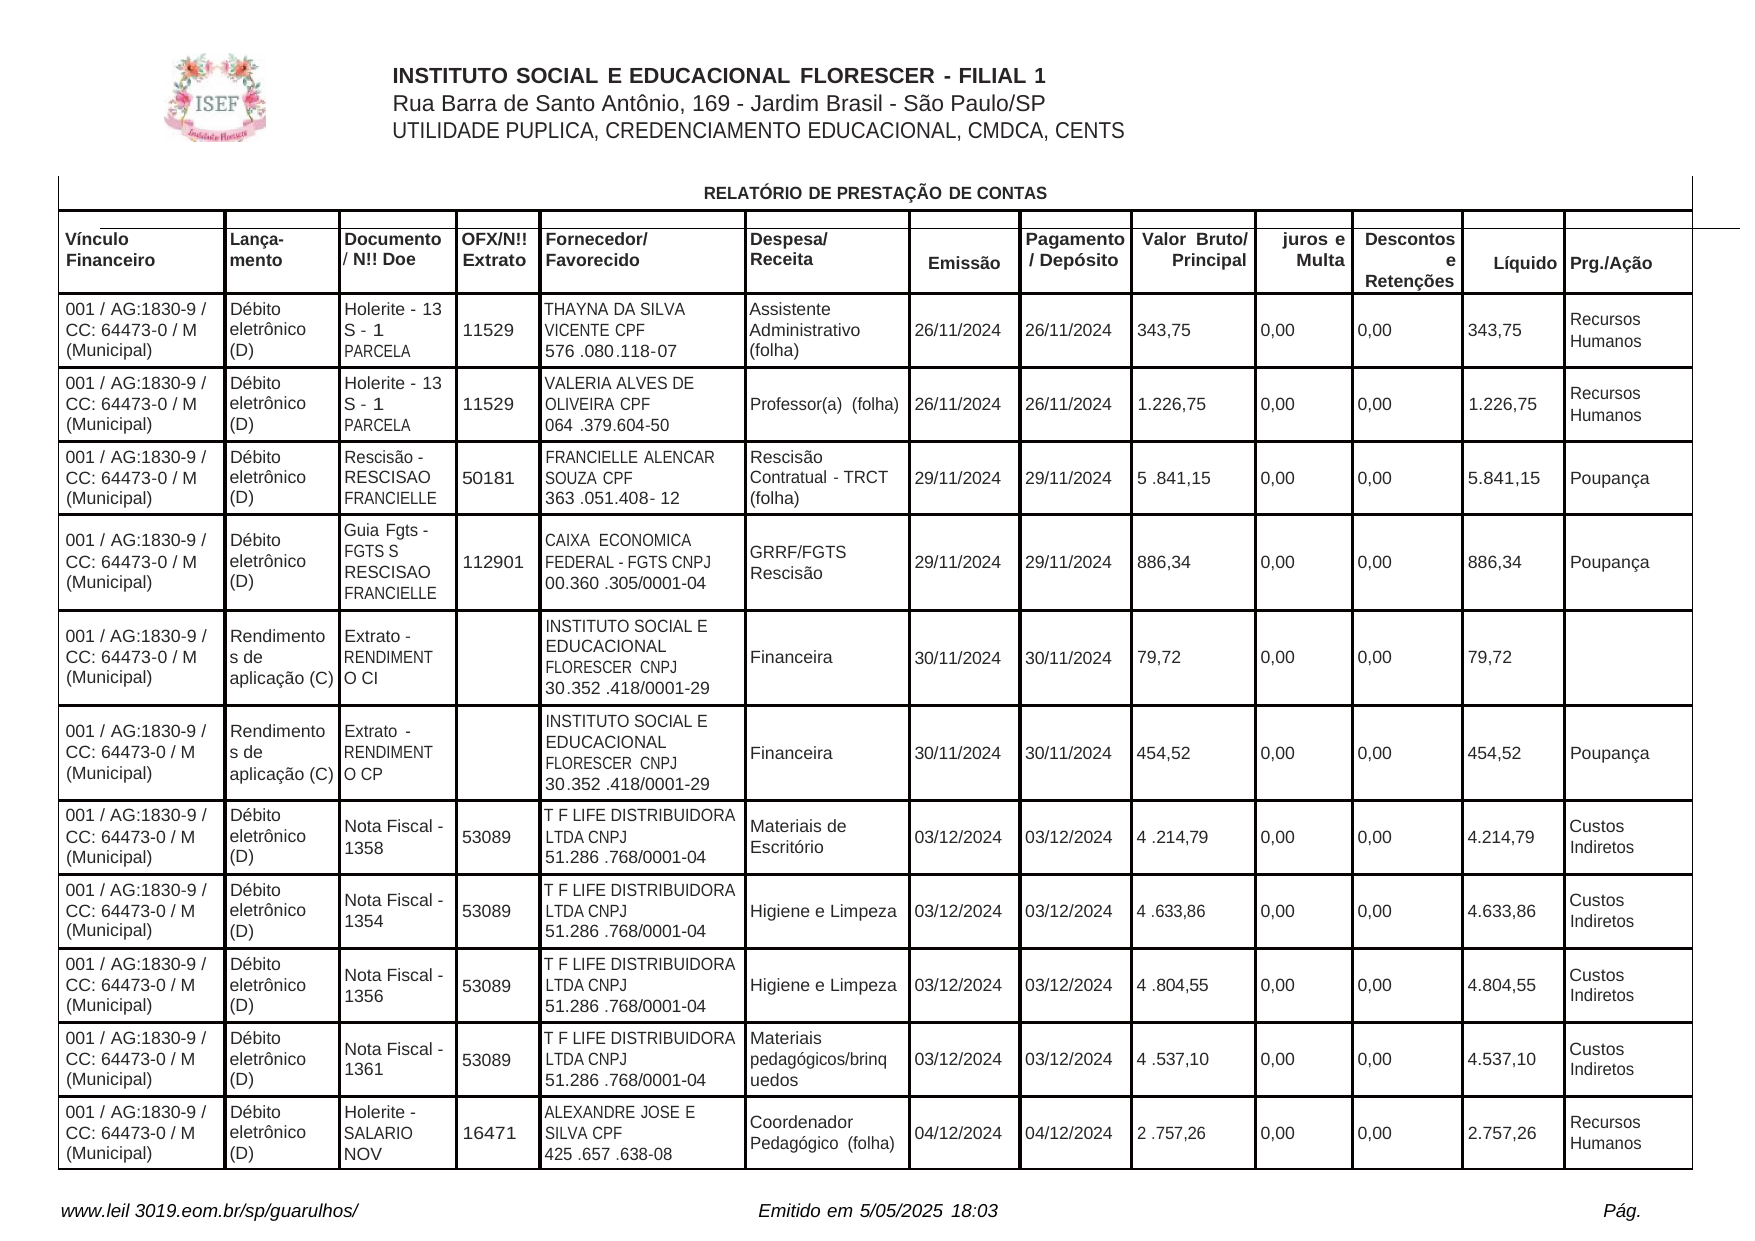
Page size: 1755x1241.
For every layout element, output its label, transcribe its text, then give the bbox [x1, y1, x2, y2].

table_cell 29/11/2024 [1022, 443, 1130, 513]
table_cell 343,75 [1464, 295, 1563, 366]
table_cell 53089 [458, 876, 538, 947]
table_cell 1.226,75 [1133, 369, 1254, 439]
table_cell Vínculo Financeiro [59, 212, 223, 292]
table_cell 29/11/2024 [911, 443, 1018, 513]
table_cell 001 / AG:1830-9 / CC: 64473-0 / M (Municipal) [59, 295, 223, 366]
table_cell 53089 [458, 802, 538, 873]
table_cell FRANCIELLE ALENCAR SOUZA CPF 363 .051.408- 12 [542, 443, 744, 513]
table_cell 001 / AG:1830-9 / CC: 64473-0 / M (Municipal) [59, 443, 223, 513]
table_cell 0,00 [1354, 1098, 1461, 1168]
table_cell Emissão [911, 229, 1018, 292]
table_cell Descontos e Retenções [1354, 229, 1461, 292]
table_cell 2.757,26 [1464, 1098, 1563, 1168]
table_cell 53089 [458, 950, 538, 1021]
table_cell 11529 [458, 295, 538, 366]
table_cell 0,00 [1354, 950, 1461, 1021]
table_cell 26/11/2024 [1022, 369, 1130, 439]
table_cell Rescisão - RESCISAO FRANCIELLE [341, 443, 455, 513]
table_cell 454,52 [1464, 707, 1563, 799]
table_cell Nota Fiscal - 1356 [341, 950, 455, 1021]
table_cell INSTITUTO SOCIAL E EDUCACIONAL FLORESCER CNPJ 30.352 .418/0001-29 [542, 707, 744, 799]
table_cell 0,00 [1257, 1098, 1351, 1168]
table_cell 26/11/2024 [1022, 295, 1130, 366]
table_cell 0,00 [1257, 802, 1351, 873]
table_cell Custos Indiretos [1566, 876, 1692, 947]
table_cell Lança- mento [227, 229, 338, 292]
table_cell [227, 212, 338, 228]
table_cell 0,00 [1257, 443, 1351, 513]
table_cell T F LIFE DISTRIBUIDORA LTDA CNPJ 51.286 .768/0001-04 [542, 876, 744, 947]
table_cell 03/12/2024 [911, 950, 1018, 1021]
table_cell 03/12/2024 [911, 802, 1018, 873]
table_cell 30/11/2024 [911, 707, 1018, 799]
table_cell [1566, 212, 1692, 228]
table_cell 0,00 [1354, 516, 1461, 608]
table_cell [1464, 212, 1563, 228]
table_cell Higiene e Limpeza [747, 950, 908, 1021]
table_cell Financeira [747, 707, 908, 799]
table_cell Nota Fiscal - 1354 [341, 876, 455, 947]
table_cell Recursos Humanos [1566, 1098, 1692, 1168]
table_cell Débito eletrônico (D) [227, 295, 338, 366]
table_cell [911, 212, 1018, 228]
table_cell 03/12/2024 [911, 1024, 1018, 1095]
table_cell 001 / AG:1830-9 / CC: 64473-0 / M (Municipal) [59, 612, 223, 703]
table_cell [542, 212, 744, 228]
table_cell Débito eletrônico (D) [227, 443, 338, 513]
table_cell 4 .214,79 [1133, 802, 1254, 873]
table_cell Extrato - RENDIMENT O CP [341, 707, 455, 799]
table_cell 0,00 [1354, 612, 1461, 703]
table_cell [1354, 212, 1461, 228]
table_cell 0,00 [1354, 707, 1461, 799]
table_cell 03/12/2024 [911, 876, 1018, 947]
table_cell 454,52 [1133, 707, 1254, 799]
table_cell Débito eletrônico (D) [227, 950, 338, 1021]
table_cell 001 / AG:1830-9 / CC: 64473-0 / M (Municipal) [59, 802, 223, 873]
table_cell 16471 [458, 1098, 538, 1168]
table_cell 4 .633,86 [1133, 876, 1254, 947]
table_header RELATÓRIO DE PRESTAÇÃO DE CONTAS [59, 176, 1692, 209]
table_cell 0,00 [1257, 876, 1351, 947]
table_cell Débito eletrônico (D) [227, 516, 338, 608]
table_cell Extrato - RENDIMENT O CI [341, 612, 455, 703]
table_cell 0,00 [1354, 295, 1461, 366]
table_cell Poupança [1566, 707, 1692, 799]
table_cell Débito eletrônico (D) [227, 1098, 338, 1168]
table_cell [458, 707, 538, 799]
table_cell Despesa/ Receita [747, 229, 908, 292]
table_cell Recursos Humanos [1566, 369, 1692, 439]
table_cell [458, 212, 538, 228]
table_cell Custos Indiretos [1566, 950, 1692, 1021]
table_cell 0,00 [1257, 707, 1351, 799]
table_cell Prg./Ação [1566, 229, 1692, 292]
table_cell 30/11/2024 [911, 612, 1018, 703]
table_cell 0,00 [1257, 1024, 1351, 1095]
table_cell T F LIFE DISTRIBUIDORA LTDA CNPJ 51.286 .768/0001-04 [542, 1024, 744, 1095]
table_cell Holerite - 13 S - 1 PARCELA [341, 295, 455, 366]
table_cell Professor(a) (folha) [747, 369, 908, 439]
table_cell VALERIA ALVES DE OLIVEIRA CPF 064 .379.604-50 [542, 369, 744, 439]
table_cell 4.804,55 [1464, 950, 1563, 1021]
table_cell 79,72 [1133, 612, 1254, 703]
table_cell 03/12/2024 [1022, 1024, 1130, 1095]
table_cell [458, 612, 538, 703]
table_cell 0,00 [1257, 516, 1351, 608]
table_cell Assistente Administrativo (folha) [747, 295, 908, 366]
table_cell 5 .841,15 [1133, 443, 1254, 513]
table_cell 0,00 [1354, 369, 1461, 439]
table_cell Poupança [1566, 443, 1692, 513]
table_cell [341, 212, 455, 228]
table_cell Coordenador Pedagógico (folha) [747, 1098, 908, 1168]
table_cell THAYNA DA SILVA VICENTE CPF 576 .080.118-07 [542, 295, 744, 366]
table_cell 03/12/2024 [1022, 950, 1130, 1021]
table_cell Nota Fiscal - 1361 [341, 1024, 455, 1095]
table_cell Débito eletrônico (D) [227, 802, 338, 873]
table_cell 29/11/2024 [911, 516, 1018, 608]
table_cell Fornecedor/ Favorecido [542, 229, 744, 292]
table_cell CAIXA ECONOMICA FEDERAL - FGTS CNPJ 00.360 .305/0001-04 [542, 516, 744, 608]
table_cell INSTITUTO SOCIAL E EDUCACIONAL FLORESCER CNPJ 30.352 .418/0001-29 [542, 612, 744, 703]
table_cell 0,00 [1354, 1024, 1461, 1095]
table_cell 0,00 [1257, 295, 1351, 366]
table_cell juros e Multa [1257, 229, 1351, 292]
table_cell 29/11/2024 [1022, 516, 1130, 608]
table_cell Nota Fiscal - 1358 [341, 802, 455, 873]
table_cell [1022, 212, 1130, 228]
table_cell [747, 212, 908, 228]
table_cell Holerite - SALARIO NOV [341, 1098, 455, 1168]
table_cell Débito eletrônico (D) [227, 1024, 338, 1095]
table_cell T F LIFE DISTRIBUIDORA LTDA CNPJ 51.286 .768/0001-04 [542, 802, 744, 873]
table_cell 04/12/2024 [911, 1098, 1018, 1168]
table_cell Valor Bruto/ Principal [1133, 229, 1254, 292]
table_cell [1566, 612, 1692, 703]
table_cell 2 .757,26 [1133, 1098, 1254, 1168]
table_cell 001 / AG:1830-9 / CC: 64473-0 / M (Municipal) [59, 516, 223, 608]
table_cell T F LIFE DISTRIBUIDORA LTDA CNPJ 51.286 .768/0001-04 [542, 950, 744, 1021]
table_cell 0,00 [1257, 612, 1351, 703]
table_cell 0,00 [1257, 369, 1351, 439]
table_cell 26/11/2024 [911, 369, 1018, 439]
table_cell 0,00 [1354, 876, 1461, 947]
table_cell 4 .537,10 [1133, 1024, 1254, 1095]
table_cell Poupança [1566, 516, 1692, 608]
table_cell 50181 [458, 443, 538, 513]
table_cell 03/12/2024 [1022, 802, 1130, 873]
table_cell Débito eletrônico (D) [227, 369, 338, 439]
table_cell Pagamento / Depósito [1022, 229, 1130, 292]
table_cell 4.537,10 [1464, 1024, 1563, 1095]
table_cell OFX/N!! Extrato [458, 229, 538, 292]
table_cell 001 / AG:1830-9 / CC: 64473-0 / M (Municipal) [59, 950, 223, 1021]
table_cell Líquido [1464, 229, 1563, 292]
table_cell 30/11/2024 [1022, 612, 1130, 703]
table_cell [1133, 212, 1254, 228]
table_cell 79,72 [1464, 612, 1563, 703]
table_cell 001 / AG:1830-9 / CC: 64473-0 / M (Municipal) [59, 876, 223, 947]
table_cell 4 .804,55 [1133, 950, 1254, 1021]
table_cell GRRF/FGTS Rescisão [747, 516, 908, 608]
table_cell 4.214,79 [1464, 802, 1563, 873]
table_cell Materiais pedagógicos/brinq uedos [747, 1024, 908, 1095]
table_cell 001 / AG:1830-9 / CC: 64473-0 / M (Municipal) [59, 1024, 223, 1095]
table_cell ALEXANDRE JOSE E SILVA CPF 425 .657 .638-08 [542, 1098, 744, 1168]
table_cell 343,75 [1133, 295, 1254, 366]
table_cell Custos Indiretos [1566, 1024, 1692, 1095]
table_cell 5.841,15 [1464, 443, 1563, 513]
table_cell 04/12/2024 [1022, 1098, 1130, 1168]
table_cell 001 / AG:1830-9 / CC: 64473-0 / M (Municipal) [59, 369, 223, 439]
table_cell Rendimento s de aplicação (C) [227, 707, 338, 799]
table_cell Débito eletrônico (D) [227, 876, 338, 947]
table_cell Recursos Humanos [1566, 295, 1692, 366]
table_cell 112901 [458, 516, 538, 608]
table_cell Higiene e Limpeza [747, 876, 908, 947]
table_cell Financeira [747, 612, 908, 703]
table_cell Rescisão Contratual - TRCT (folha) [747, 443, 908, 513]
table_cell 26/11/2024 [911, 295, 1018, 366]
table_cell Documento / N!! Doe [341, 229, 455, 292]
table_cell 4.633,86 [1464, 876, 1563, 947]
table_cell Custos Indiretos [1566, 802, 1692, 873]
table_cell Guia Fgts - FGTS S RESCISAO FRANCIELLE [341, 516, 455, 608]
table_cell 001 / AG:1830-9 / CC: 64473-0 / M (Municipal) [59, 707, 223, 799]
table_cell 0,00 [1354, 443, 1461, 513]
table_cell 53089 [458, 1024, 538, 1095]
table_cell 1.226,75 [1464, 369, 1563, 439]
table_cell Materiais de Escritório [747, 802, 908, 873]
table_cell 03/12/2024 [1022, 876, 1130, 947]
table_cell 886,34 [1133, 516, 1254, 608]
table_cell 0,00 [1354, 802, 1461, 873]
table_cell [1257, 212, 1351, 228]
table_cell Holerite - 13 S - 1 PARCELA [341, 369, 455, 439]
table_cell 30/11/2024 [1022, 707, 1130, 799]
table_cell 001 / AG:1830-9 / CC: 64473-0 / M (Municipal) [59, 1098, 223, 1168]
table_cell Rendimento s de aplicação (C) [227, 612, 338, 703]
table_cell 886,34 [1464, 516, 1563, 608]
table_cell 0,00 [1257, 950, 1351, 1021]
table_cell 11529 [458, 369, 538, 439]
